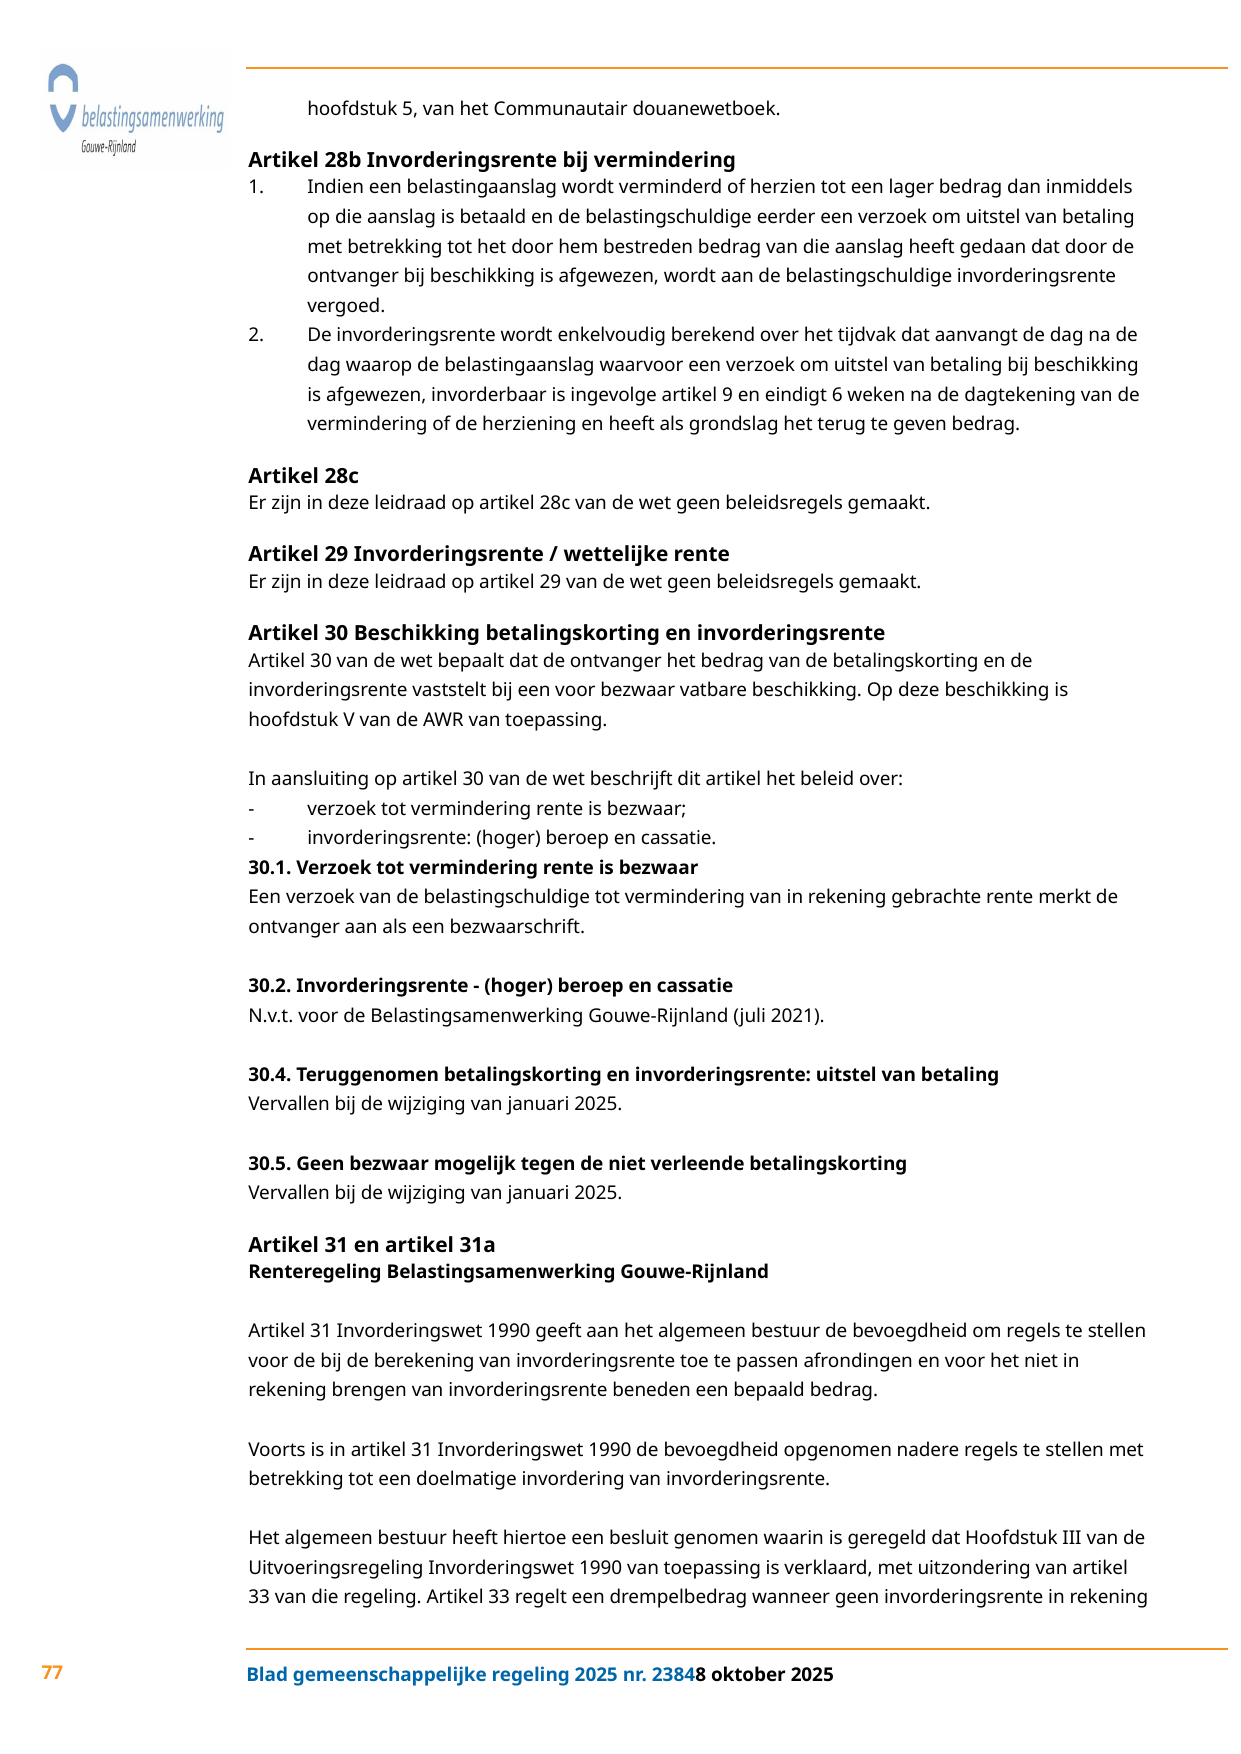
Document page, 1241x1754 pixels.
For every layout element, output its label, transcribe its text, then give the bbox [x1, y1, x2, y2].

text Er zijn in deze leidraad op artikel 29 van de wet geen beleidsregels gemaakt. [248, 568, 1152, 594]
text 30.5. Geen bezwaar mogelijk tegen de niet verleende betalingskorting [248, 1150, 1152, 1176]
text Artikel 28b Invorderingsrente bij vermindering [248, 145, 1152, 174]
text Renteregeling Belastingsamenwerking Gouwe-Rijnland [248, 1258, 1152, 1284]
text N.v.t. voor de Belastingsamenwerking Gouwe-Rijnland (juli 2021). [248, 1002, 1152, 1028]
text Vervallen bij de wijziging van januari 2025. [248, 1179, 1152, 1205]
text Artikel 30 Beschikking betalingskorting en invorderingsrente [248, 618, 1152, 647]
text Een verzoek van de belastingschuldige tot vermindering van in rekening gebrachte rente merkt de ontvanger aan als een bezwaarschrift. [248, 883, 1152, 939]
list verzoek tot vermindering rente is bezwaar; [248, 795, 1152, 821]
text Artikel 31 en artikel 31a [248, 1230, 1152, 1258]
list De invorderingsrente wordt enkelvoudig berekend over het tijdvak dat aanvangt de dag na de dag waarop de belastingaanslag waarvoor een verzoek om uitstel van betaling bij beschikking is afgewezen, invorderbaar is ingevolge artikel 9 en eindigt 6 weken na de dagtekening van de vermindering of de herziening en heeft als grondslag het terug te geven bedrag. [248, 322, 1152, 436]
list Indien een belastingaanslag wordt verminderd of herzien tot een lager bedrag dan inmiddels op die aanslag is betaald en de belastingschuldige eerder een verzoek om uitstel van betaling met betrekking tot het door hem bestreden bedrag van die aanslag heeft gedaan dat door de ontvanger bij beschikking is afgewezen, wordt aan de belastingschuldige invorderingsrente vergoed. [248, 174, 1152, 318]
picture [41, 47, 231, 172]
list hoofdstuk 5, van het Communautair douanewetboek. [248, 95, 1152, 121]
text Artikel 28c [248, 461, 1152, 489]
text Artikel 31 Invorderingswet 1990 geeft aan het algemeen bestuur de bevoegdheid om regels te stellen voor de bij de berekening van invorderingsrente toe te passen afrondingen en voor het niet in rekening brengen van invorderingsrente beneden een bepaald bedrag. [248, 1317, 1152, 1402]
text Artikel 29 Invorderingsrente / wettelijke rente [248, 539, 1152, 568]
text In aansluiting op artikel 30 van de wet beschrijft dit artikel het beleid over: [248, 765, 1152, 791]
list invorderingsrente: (hoger) beroep en cassatie. [248, 824, 1152, 850]
text Er zijn in deze leidraad op artikel 28c van de wet geen beleidsregels gemaakt. [248, 489, 1152, 515]
text 30.4. Teruggenomen betalingskorting en invorderingsrente: uitstel van betaling [248, 1061, 1152, 1087]
text Artikel 30 van de wet bepaalt dat de ontvanger het bedrag van de betalingskorting en de invorderingsrente vaststelt bij een voor bezwaar vatbare beschikking. Op deze beschikking is hoofdstuk V van de AWR van toepassing. [248, 647, 1152, 732]
text Het algemeen bestuur heeft hiertoe een besluit genomen waarin is geregeld dat Hoofdstuk III van de Uitvoeringsregeling Invorderingswet 1990 van toepassing is verklaard, met uitzondering van artikel 33 van die regeling. Artikel 33 regelt een drempelbedrag wanneer geen invorderingsrente in rekening [248, 1524, 1152, 1609]
text 30.2. Invorderingsrente - (hoger) beroep en cassatie [248, 972, 1152, 998]
text 30.1. Verzoek tot vermindering rente is bezwaar [248, 854, 1152, 880]
text Voorts is in artikel 31 Invorderingswet 1990 de bevoegdheid opgenomen nadere regels te stellen met betrekking tot een doelmatige invordering van invorderingsrente. [248, 1436, 1152, 1491]
text Vervallen bij de wijziging van januari 2025. [248, 1091, 1152, 1116]
